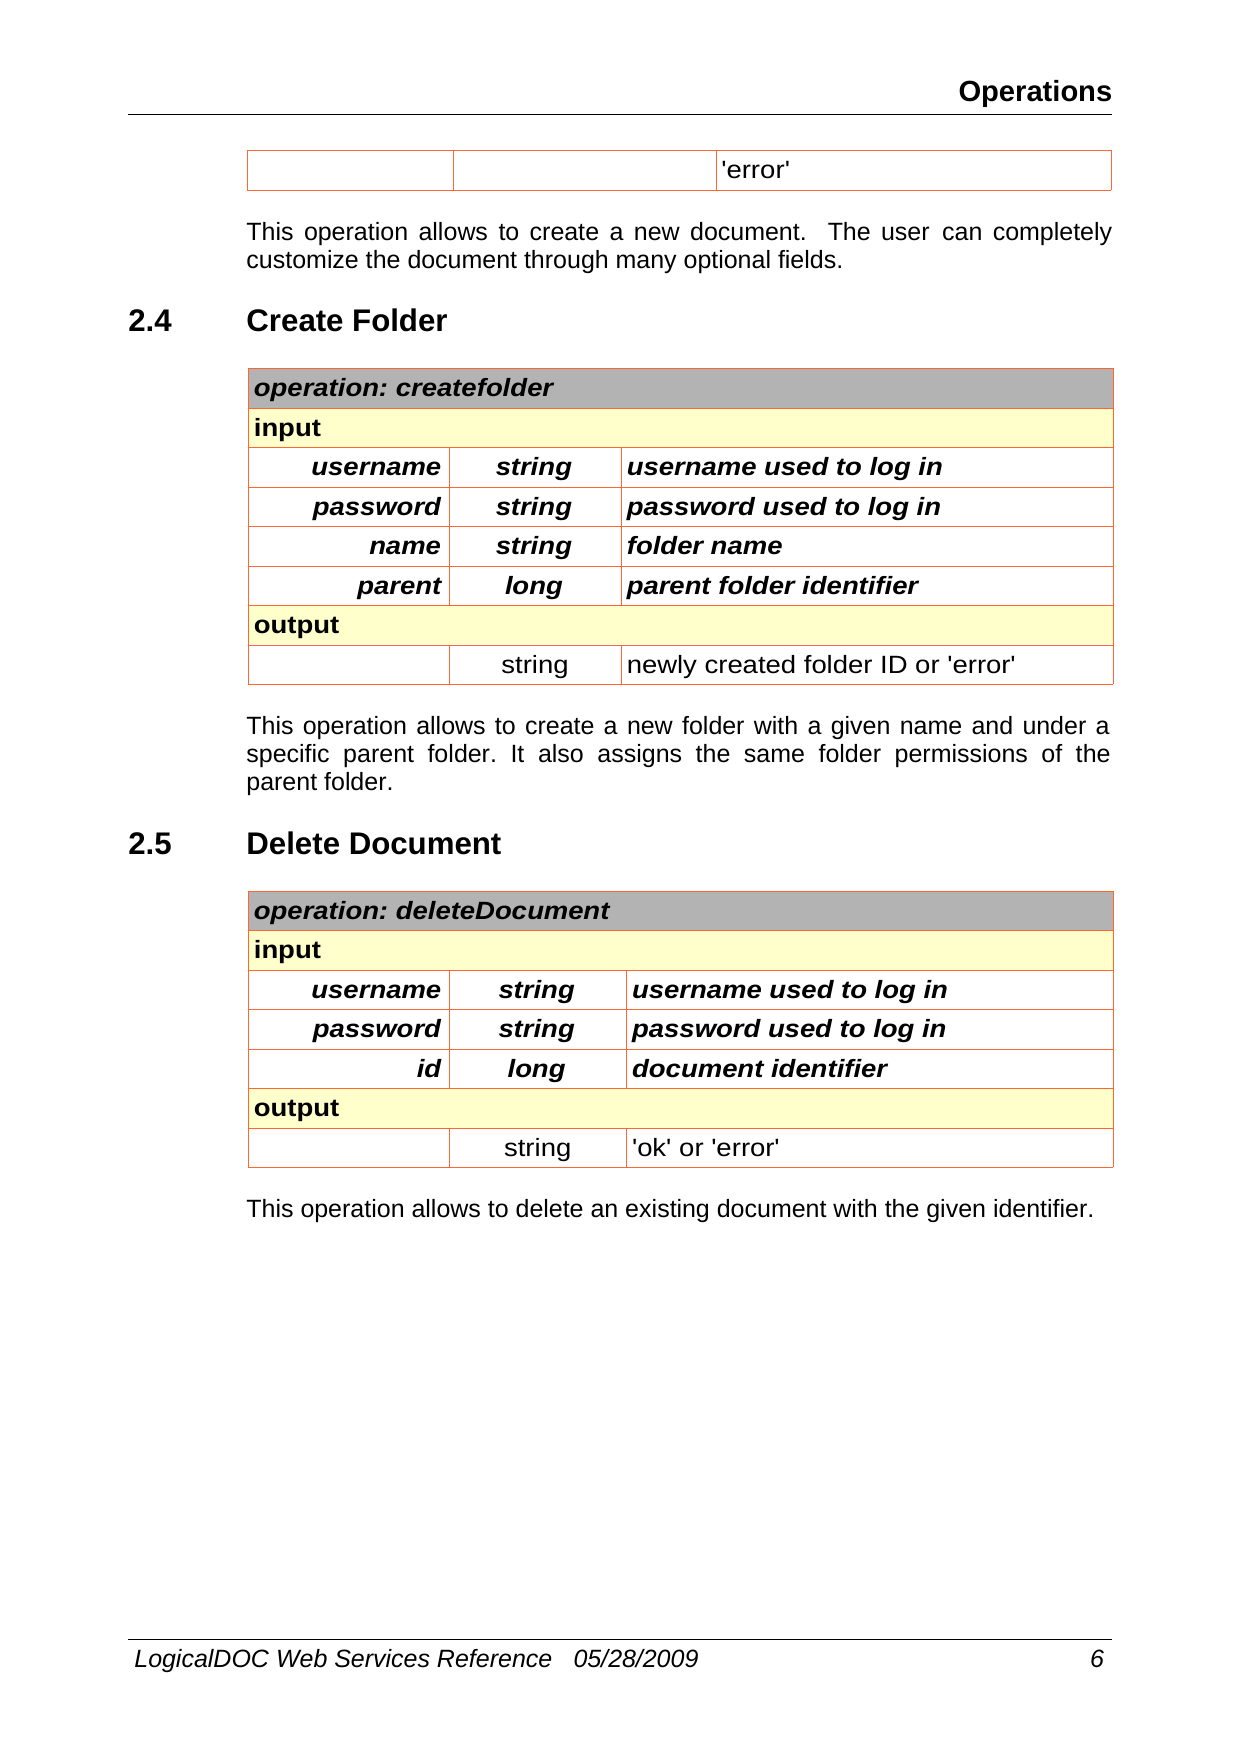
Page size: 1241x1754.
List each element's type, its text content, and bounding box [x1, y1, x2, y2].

table_header operation: deleteDocument [249, 892, 1113, 930]
table_cell string [450, 1010, 626, 1049]
table_cell output [249, 1089, 1113, 1128]
table_cell password [249, 488, 449, 526]
table_cell string [450, 1129, 626, 1167]
subtitle Delete Document [128, 826, 1112, 861]
table_cell long [450, 1050, 626, 1088]
table_cell input [249, 931, 1113, 970]
table_cell newly created folder ID or 'error' [622, 646, 1113, 684]
table_cell [249, 646, 449, 684]
table_cell string [450, 971, 626, 1009]
table_cell parent folder identifier [622, 567, 1113, 605]
table_cell string [450, 448, 621, 487]
table_cell password [249, 1010, 449, 1049]
subtitle Create Folder [128, 303, 1112, 338]
table_cell string [450, 646, 621, 684]
table_cell long [450, 567, 621, 605]
table_cell document identifier [627, 1050, 1113, 1088]
table_cell id [249, 1050, 449, 1088]
table_cell username used to log in [627, 971, 1113, 1009]
table_cell username used to log in [622, 448, 1113, 487]
table_cell input [249, 409, 1113, 447]
table_cell folder name [622, 527, 1113, 566]
table_header operation: createfolder [249, 369, 1113, 408]
table_cell name [249, 527, 449, 566]
table_cell password used to log in [622, 488, 1113, 526]
text This operation allows to delete an existing document with the given identifier. [246, 1195, 1112, 1223]
text This operation allows to create a new folder with a given name and under a specific parent folder. It also assigns the same folder permissions of the parent folder. [246, 712, 1112, 796]
table_cell username [249, 448, 449, 487]
table_cell string [450, 527, 621, 566]
table_cell 'error' [717, 151, 1111, 189]
table_cell string [450, 488, 621, 526]
table_cell 'ok' or 'error' [627, 1129, 1113, 1167]
table_cell output [249, 606, 1113, 644]
table_cell password used to log in [627, 1010, 1113, 1049]
table_cell parent [249, 567, 449, 605]
table_cell [248, 151, 453, 189]
table_cell username [249, 971, 449, 1009]
table_cell [454, 151, 716, 189]
table_cell [249, 1129, 449, 1167]
text This operation allows to create a new document. The user can completely customize the document through many optional fields. [246, 217, 1112, 273]
